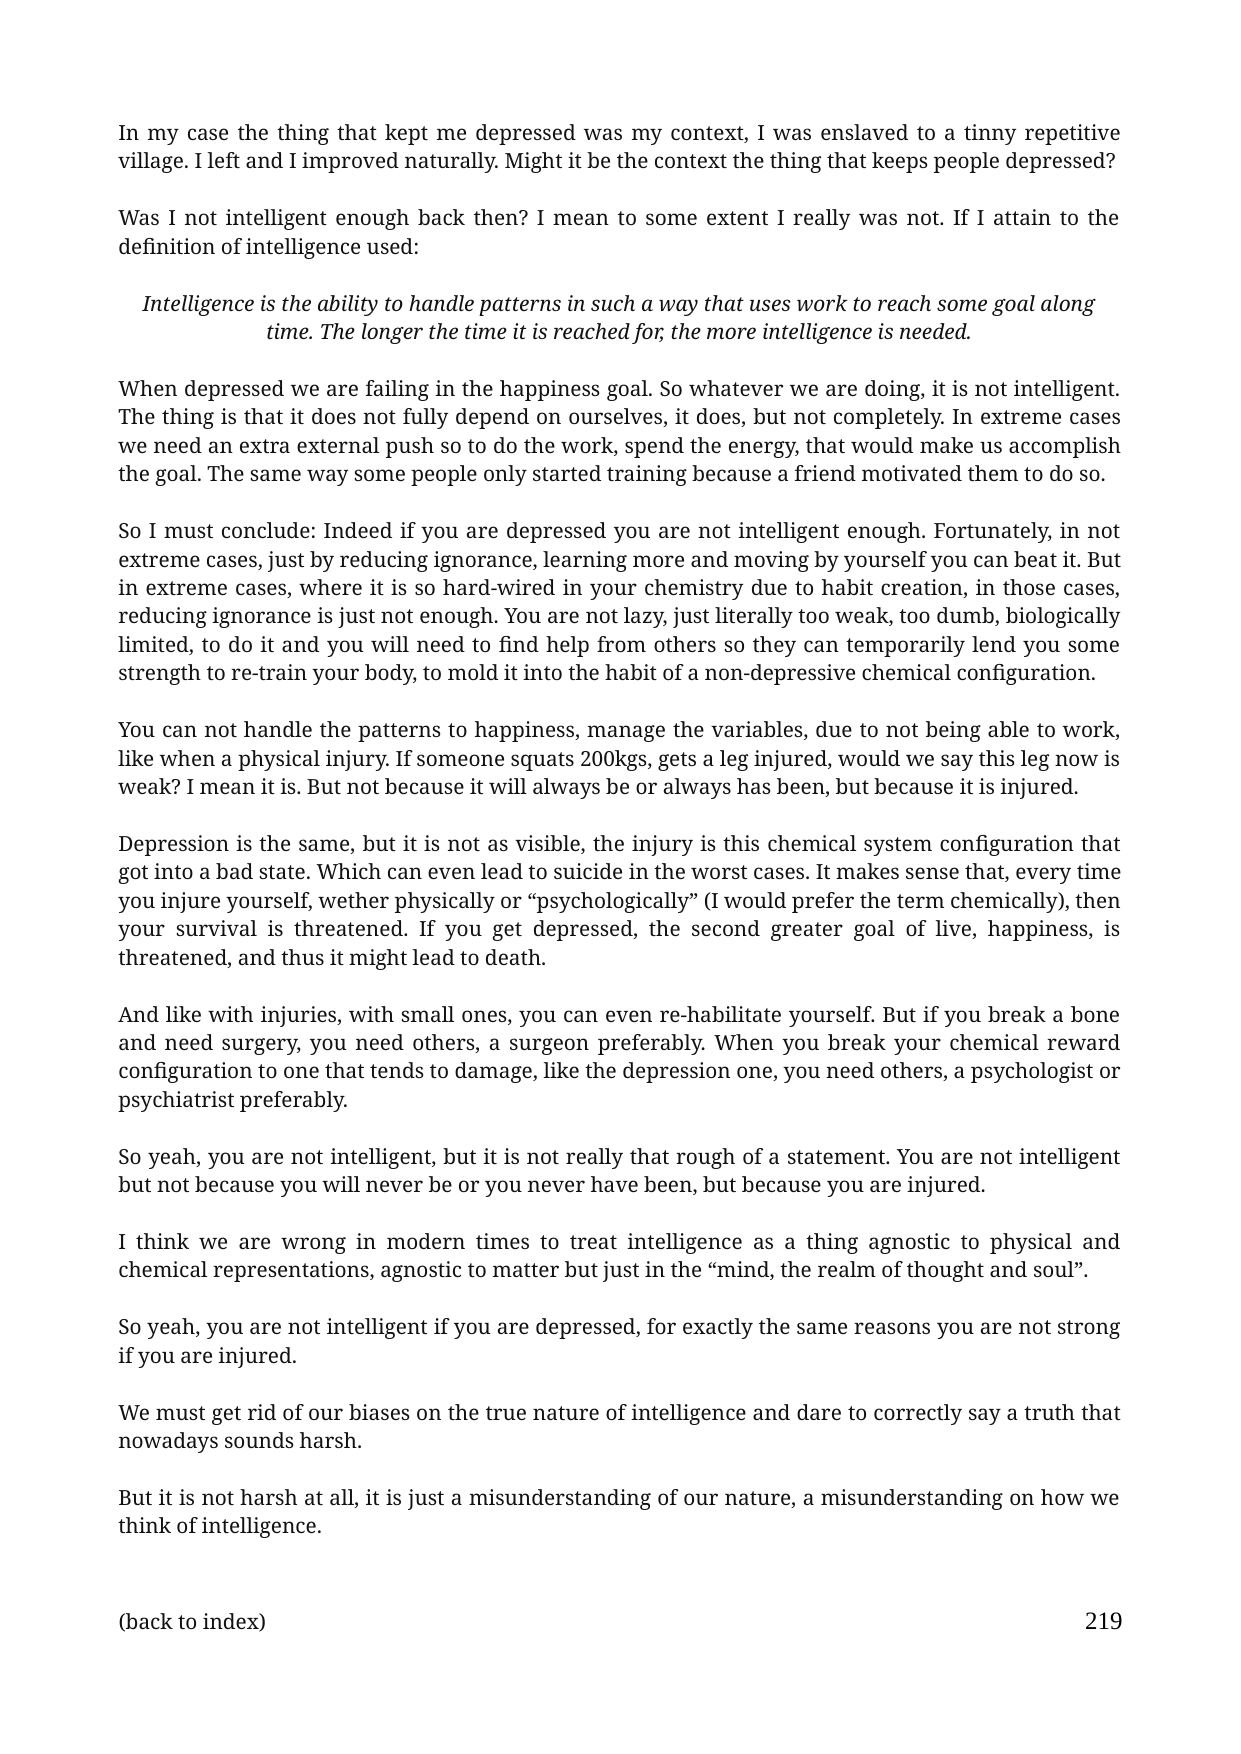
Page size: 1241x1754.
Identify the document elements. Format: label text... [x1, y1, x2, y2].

text In my case the thing that kept me depressed was my context, I was enslaved to a tinny repetitive village. I left and I improved naturally. Might it be the context the thing that keeps people depressed? [118, 118, 1122, 175]
text Was I not intelligent enough back then? I mean to some extent I really was not. If I attain to the definition of intelligence used: [118, 203, 1122, 260]
text You can not handle the patterns to happiness, manage the variables, due to not being able to work, like when a physical injury. If someone squats 200kgs, gets a leg injured, would we say this leg now is weak? I mean it is. But not because it will always be or always has been, but because it is injured. [118, 715, 1122, 801]
text When depressed we are failing in the happiness goal. So whatever we are doing, it is not intelligent. The thing is that it does not fully depend on ourselves, it does, but not completely. In extreme cases we need an extra external push so to do the work, spend the energy, that would make us accomplish the goal. The same way some people only started training because a friend motivated them to do so. [118, 374, 1122, 488]
text I think we are wrong in modern times to treat intelligence as a thing agnostic to physical and chemical representations, agnostic to matter but just in the “mind, the realm of thought and soul”. [118, 1227, 1122, 1284]
text But it is not harsh at all, it is just a misunderstanding of our nature, a misunderstanding on how we think of intelligence. [118, 1483, 1122, 1540]
text And like with injuries, with small ones, you can even re-habilitate yourself. But if you break a bone and need surgery, you need others, a surgeon preferably. When you break your chemical reward configuration to one that tends to damage, like the depression one, you need others, a psychologist or psychiatrist preferably. [118, 1000, 1122, 1113]
text So yeah, you are not intelligent if you are depressed, for exactly the same reasons you are not strong if you are injured. [118, 1312, 1122, 1369]
text So I must conclude: Indeed if you are depressed you are not intelligent enough. Fortunately, in not extreme cases, just by reducing ignorance, learning more and moving by yourself you can beat it. But in extreme cases, where it is so hard-wired in your chemistry due to habit creation, in those cases, reducing ignorance is just not enough. You are not lazy, just literally too weak, too dumb, biologically limited, to do it and you will need to find help from others so they can temporarily lend you some strength to re-train your body, to mold it into the habit of a non-depressive chemical configuration. [118, 516, 1122, 687]
text Depression is the same, but it is not as visible, the injury is this chemical system configuration that got into a bad state. Which can even lead to suicide in the worst cases. It makes sense that, every time you injure yourself, wether physically or “psychologically” (I would prefer the term chemically), then your survival is threatened. If you get depressed, the second greater goal of live, happiness, is threatened, and thus it might lead to death. [118, 829, 1122, 971]
text Intelligence is the ability to handle patterns in such a way that uses work to reach some goal along time. The longer the time it is reached for, the more intelligence is needed. [118, 289, 1122, 346]
text So yeah, you are not intelligent, but it is not really that rough of a statement. You are not intelligent but not because you will never be or you never have been, but because you are injured. [118, 1142, 1122, 1199]
text We must get rid of our biases on the true nature of intelligence and dare to correctly say a truth that nowadays sounds harsh. [118, 1398, 1122, 1455]
